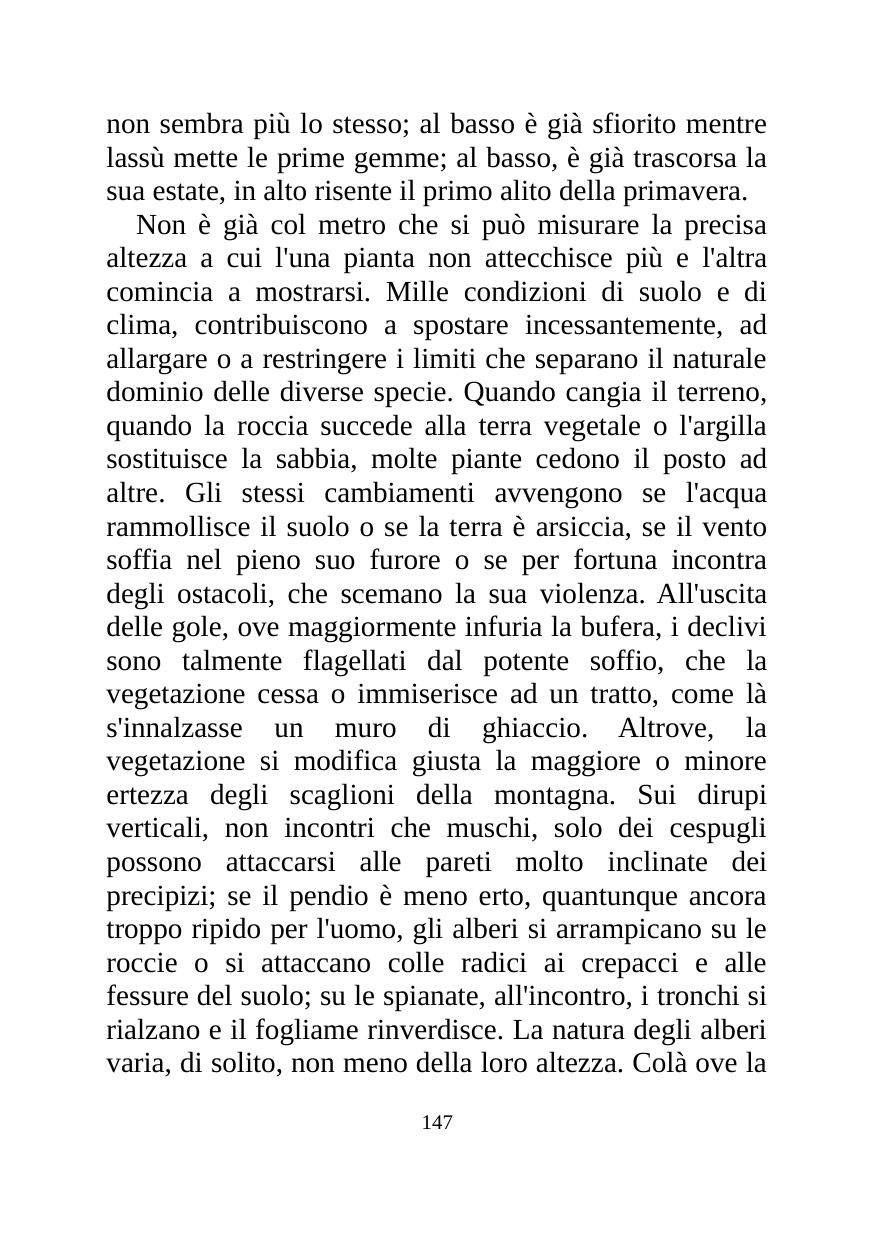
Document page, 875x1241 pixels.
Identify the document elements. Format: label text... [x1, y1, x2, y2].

text Non è già col metro che si può misurare la precisa altezza a cui l'una pianta non attecchisce più e l'altra comincia a mostrarsi. Mille condizioni di suolo e di clima, contribuiscono a spostare incessantemente, ad allargare o a restringere i limiti che separano il naturale dominio delle diverse specie. Quando cangia il terreno, quando la roccia succede alla terra vegetale o l'argilla sostituisce la sabbia, molte piante cedono il posto ad altre. Gli stessi cambiamenti avvengono se l'acqua rammollisce il suolo o se la terra è arsiccia, se il vento soffia nel pieno suo furore o se per fortuna incontra degli ostacoli, che scemano la sua violenza. All'uscita delle gole, ove maggiormente infuria la bufera, i declivi sono talmente flagellati dal potente soffio, che la vegetazione cessa o immiserisce ad un tratto, come là s'innalzasse un muro di ghiaccio. Altrove, la vegetazione si modifica giusta la maggiore o minore ertezza degli scaglioni della montagna. Sui dirupi verticali, non incontri che muschi, solo dei cespugli possono attaccarsi alle pareti molto inclinate dei precipizi; se il pendio è meno erto, quantunque ancora troppo ripido per l'uomo, gli alberi si arrampicano su le roccie o si attaccano colle radici ai crepacci e alle fessure del suolo; su le spianate, all'incontro, i tronchi si rialzano e il fogliame rinverdisce. La natura degli alberi varia, di solito, non meno della loro altezza. Colà ove la [106, 207, 768, 1079]
text non sembra più lo stesso; al basso è già sfiorito mentre lassù mette le prime gemme; al basso, è già trascorsa la sua estate, in alto risente il primo alito della primavera. [106, 106, 768, 207]
